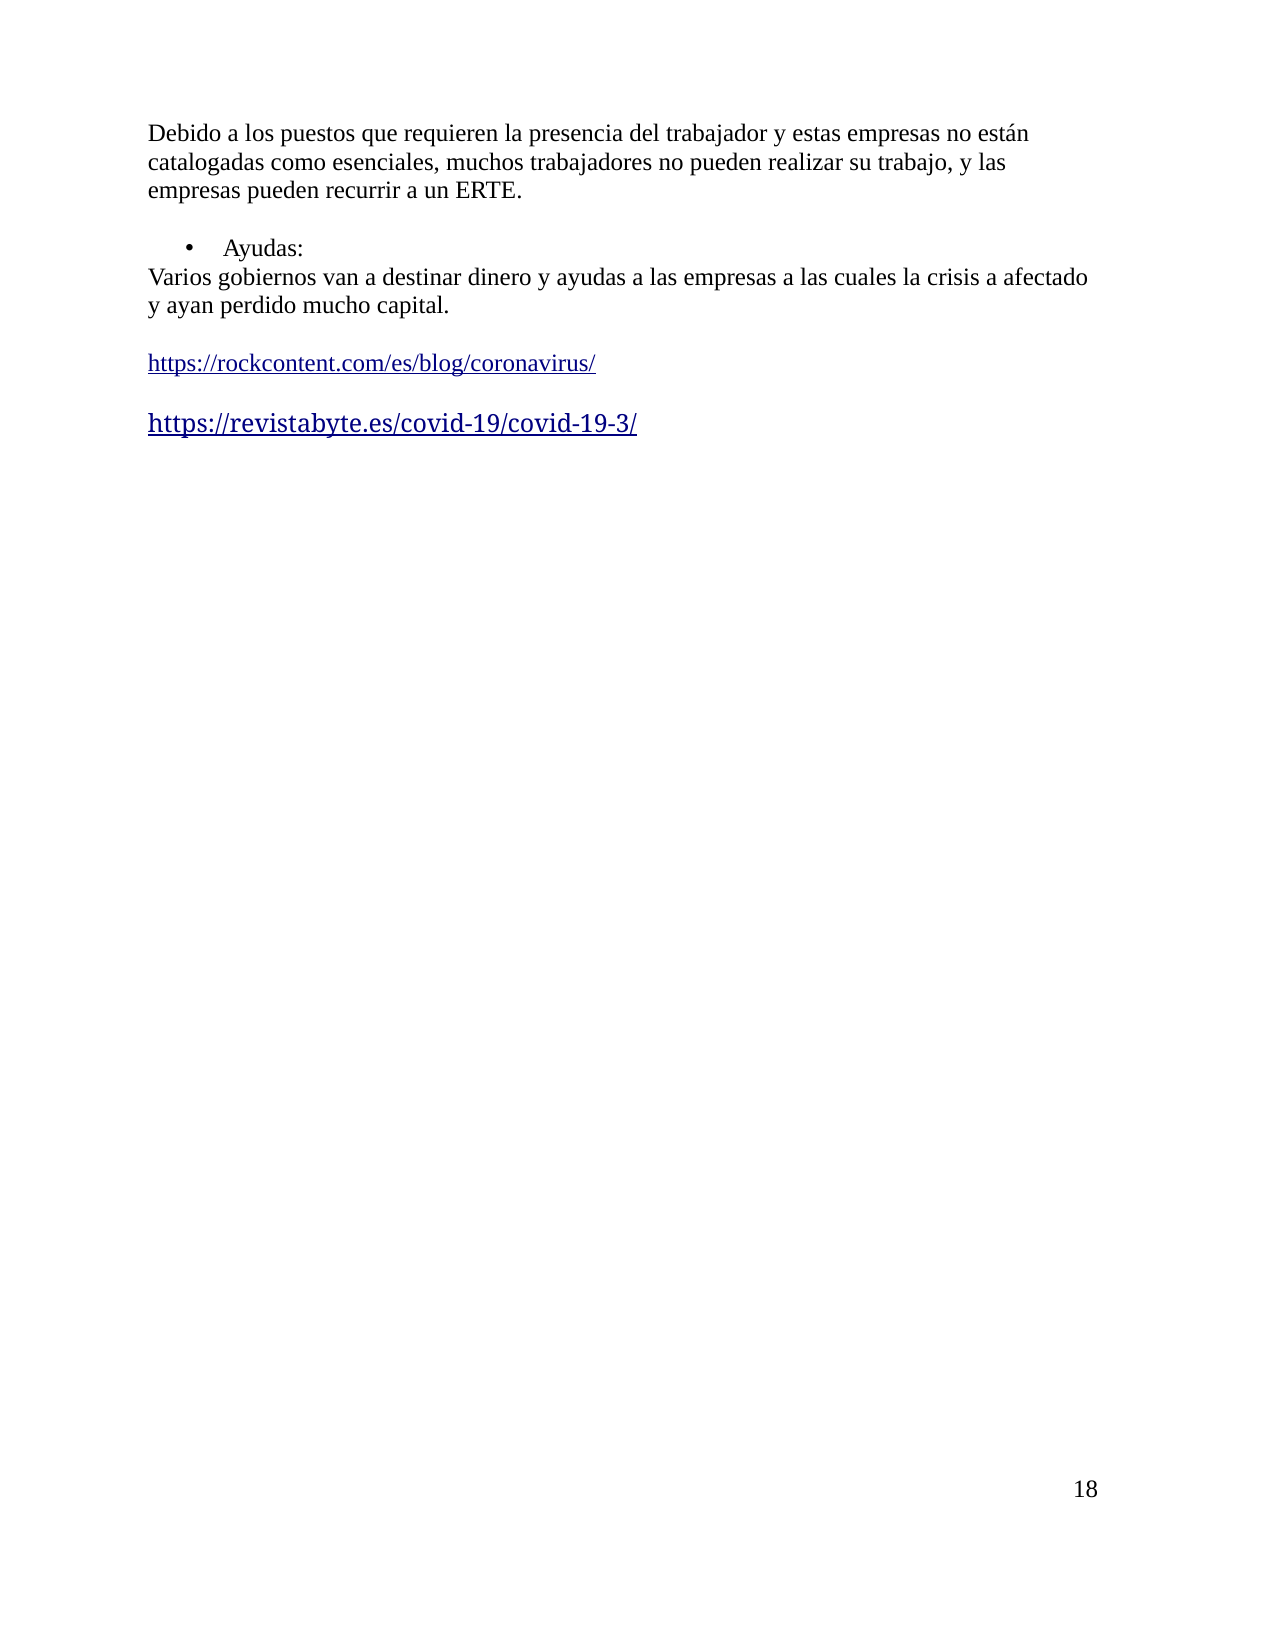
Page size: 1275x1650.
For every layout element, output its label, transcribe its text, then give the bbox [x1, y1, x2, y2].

text Varios gobiernos van a destinar dinero y ayudas a las empresas a las cuales la crisis a afectado y ayan perdido mucho capital. [148, 262, 1098, 319]
text https://revistabyte.es/covid-19/covid-19-3/ [148, 406, 1098, 440]
list Ayudas: [185, 233, 1098, 262]
text https://rockcontent.com/es/blog/coronavirus/ [148, 348, 1098, 377]
text Debido a los puestos que requieren la presencia del trabajador y estas empresas no están catalogadas como esenciales, muchos trabajadores no pueden realizar su trabajo, y las empresas pueden recurrir a un ERTE. [148, 118, 1098, 204]
